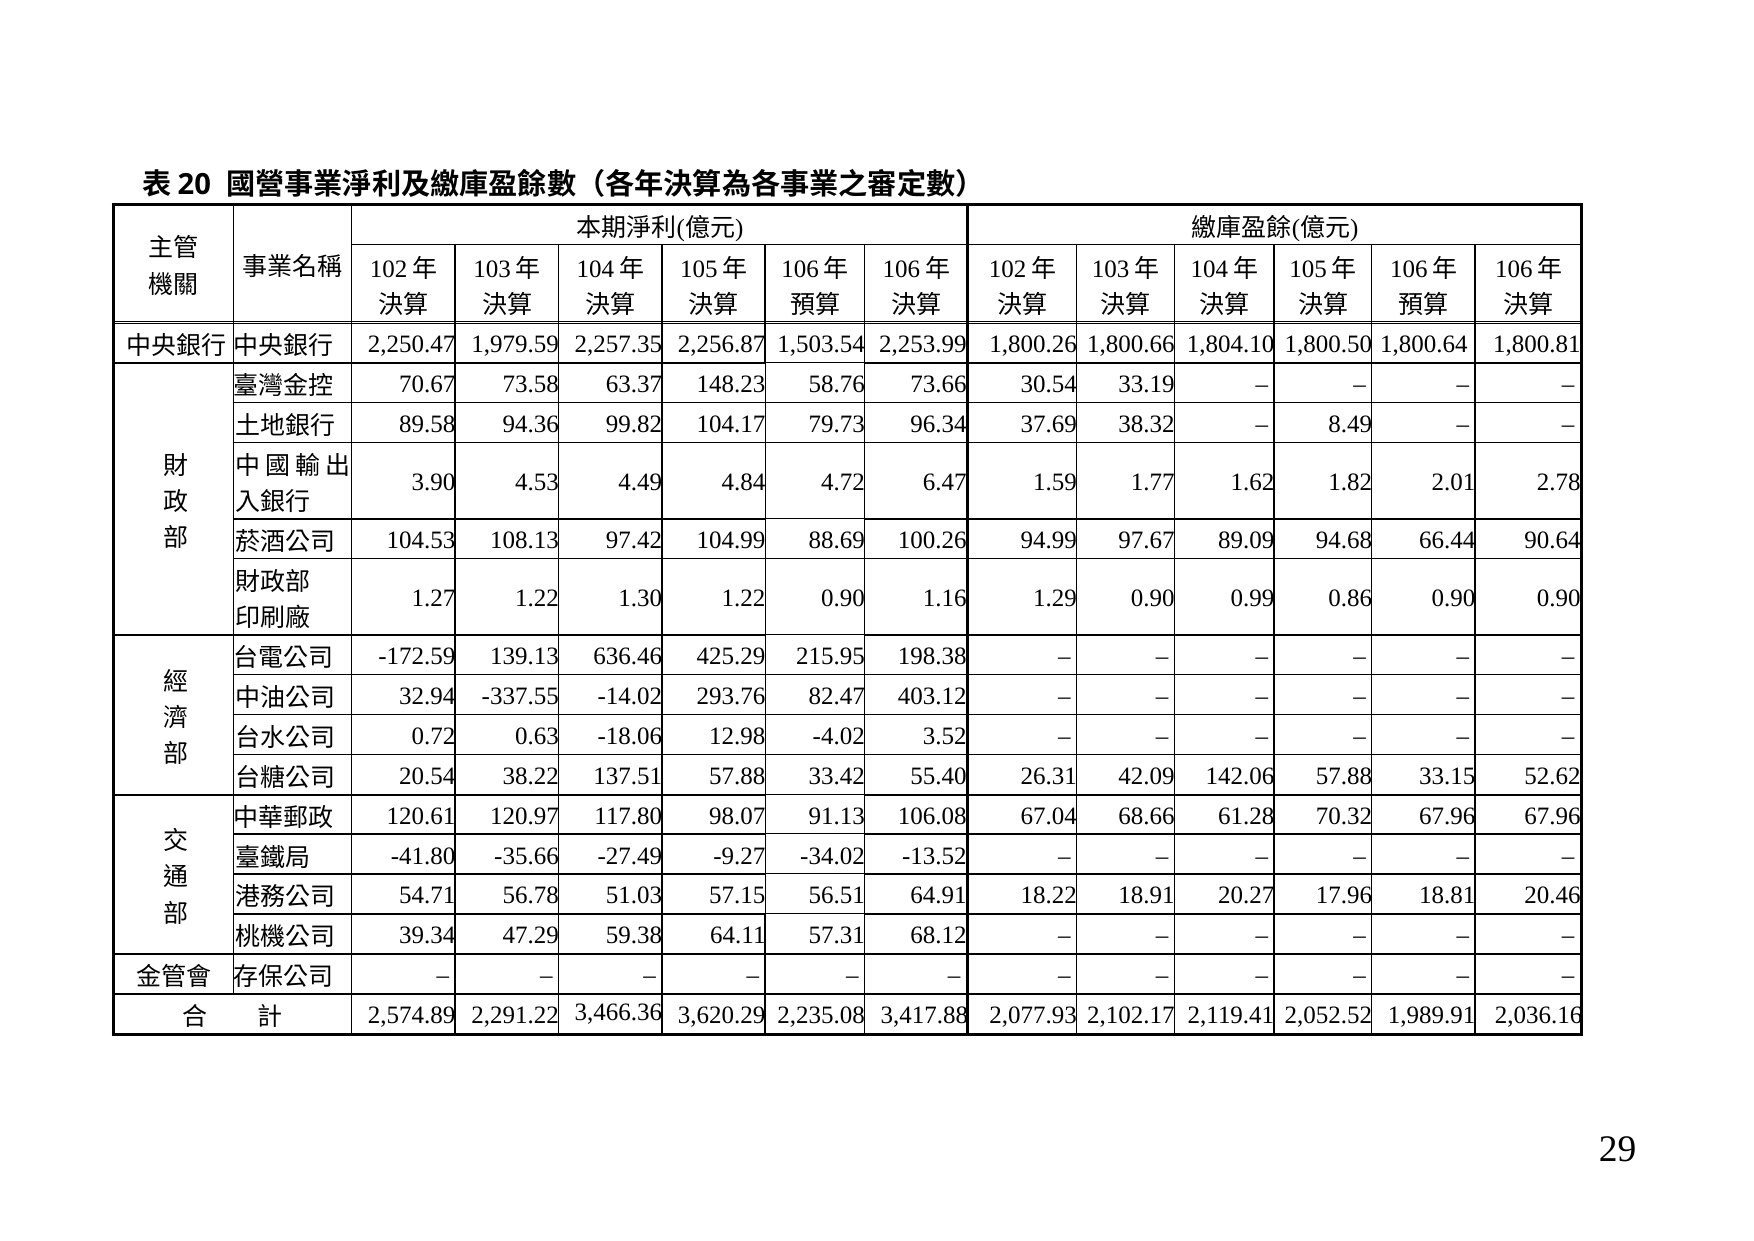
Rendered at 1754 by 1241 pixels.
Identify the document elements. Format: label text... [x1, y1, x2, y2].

table_cell 2,250.47 [352, 324, 454, 362]
table_cell 425.29 [663, 636, 765, 674]
table_cell – [1275, 675, 1371, 714]
table_cell 1,800.81 [1476, 324, 1580, 362]
table_cell 137.51 [559, 755, 661, 793]
table_cell – [559, 955, 661, 993]
table_cell -35.66 [456, 835, 558, 873]
table_cell 97.42 [559, 520, 661, 558]
table_cell 菸酒公司 [234, 520, 351, 558]
table_cell 106年 預算 [766, 245, 864, 321]
table_cell 20.54 [352, 755, 454, 793]
table_cell – [1275, 915, 1371, 953]
table_cell 2,235.08 [766, 995, 864, 1033]
table_cell -337.55 [456, 675, 558, 714]
table_header 本期淨利(億元) [352, 206, 966, 244]
table_cell -4.02 [766, 715, 864, 753]
table_cell – [1077, 915, 1174, 953]
table_cell 215.95 [766, 635, 864, 674]
table_cell – [663, 955, 764, 993]
table_cell 30.54 [969, 364, 1076, 402]
table_cell 58.76 [766, 363, 864, 402]
table_cell 120.97 [456, 796, 558, 833]
table_cell 3,466.36 [559, 995, 661, 1033]
table_cell 59.38 [559, 915, 661, 953]
table_cell 104.17 [663, 403, 765, 442]
table_cell 70.32 [1275, 796, 1371, 833]
table_cell 合 計 [115, 995, 351, 1033]
table_cell 142.06 [1175, 755, 1273, 793]
table_cell 1,503.54 [766, 324, 864, 362]
table_cell 4.53 [456, 443, 558, 518]
table_cell 198.38 [865, 636, 966, 674]
table_cell 1.22 [663, 559, 765, 634]
table_cell 2,077.93 [969, 995, 1076, 1033]
table_cell 97.67 [1077, 520, 1174, 558]
table_cell – [1476, 715, 1580, 753]
table_cell 55.40 [865, 755, 966, 793]
table_cell -9.27 [663, 835, 765, 873]
table_cell – [1077, 636, 1174, 674]
table_cell 106.08 [865, 796, 966, 833]
table_cell 中華郵政 [234, 796, 351, 833]
table_cell 2,102.17 [1077, 995, 1174, 1033]
table_cell 1,979.59 [456, 324, 558, 362]
table_cell 120.61 [352, 796, 454, 833]
table_cell 中央銀行 [234, 324, 351, 362]
table_cell – [1275, 955, 1371, 993]
table_cell 56.78 [456, 875, 558, 913]
table_cell 2,257.35 [559, 324, 661, 362]
table_cell 57.88 [1275, 755, 1371, 793]
table_cell 148.23 [663, 364, 765, 402]
table_header 主管 機關 [115, 206, 233, 321]
table_cell -41.80 [352, 835, 454, 873]
table_cell – [352, 955, 454, 993]
table_cell 38.22 [456, 755, 558, 793]
table_cell -27.49 [559, 835, 661, 873]
table_cell 91.13 [766, 795, 864, 833]
table_cell 104.53 [352, 520, 454, 558]
table_cell 106年 預算 [1372, 245, 1474, 321]
table_cell 104年 決算 [559, 245, 661, 321]
table_cell 139.13 [456, 636, 558, 674]
table_cell 3,417.88 [865, 995, 966, 1033]
table_cell 108.13 [456, 520, 558, 558]
table_cell – [1372, 955, 1474, 993]
table_cell 港務公司 [234, 875, 351, 913]
table_cell 17.96 [1275, 875, 1371, 913]
table_cell 1,804.10 [1175, 324, 1273, 362]
table_cell 54.71 [352, 875, 454, 913]
table_cell 1.29 [969, 559, 1076, 634]
table_cell – [1372, 675, 1474, 714]
table_cell – [1175, 955, 1273, 993]
table_cell – [1476, 835, 1580, 873]
table_cell 0.86 [1275, 559, 1371, 634]
table_cell – [1372, 636, 1474, 674]
table_cell 52.62 [1476, 755, 1580, 793]
table_cell 37.69 [969, 403, 1076, 442]
table_cell 94.36 [456, 403, 558, 442]
table_cell 56.51 [766, 874, 864, 913]
table_cell -14.02 [559, 675, 661, 714]
table_cell 64.91 [865, 875, 966, 913]
table_cell – [969, 675, 1076, 714]
table_cell 68.12 [865, 915, 966, 953]
subtitle 表20 國營事業淨利及繳庫盈餘數（各年決算為各事業之審定數） [59, 128, 1636, 203]
table_cell 64.11 [663, 915, 764, 953]
table_cell 57.15 [663, 875, 765, 913]
table_cell 104.99 [663, 520, 765, 558]
table_cell 1.27 [352, 559, 454, 634]
table_cell – [1372, 715, 1474, 753]
table_cell – [1476, 636, 1580, 674]
table_cell 0.90 [1372, 559, 1474, 634]
table_cell -18.06 [559, 715, 661, 753]
table_cell 金管會 [115, 955, 233, 993]
table_cell 99.82 [559, 403, 661, 442]
table_cell – [1275, 364, 1371, 402]
table_cell – [1077, 835, 1174, 873]
table_cell -172.59 [352, 636, 454, 674]
table_cell 102年 決算 [969, 245, 1076, 321]
table_cell 79.73 [766, 403, 864, 442]
table_cell 18.22 [969, 875, 1076, 913]
table_cell – [1077, 715, 1174, 753]
table_cell – [1175, 364, 1273, 402]
table_cell 0.90 [1476, 559, 1580, 634]
table_cell 1,800.64 [1372, 324, 1474, 362]
table_cell 103年 決算 [1077, 245, 1174, 321]
table_cell 存保公司 [234, 955, 351, 993]
table_cell – [1372, 403, 1474, 442]
table_cell 67.04 [969, 796, 1076, 833]
table_cell – [1175, 636, 1273, 674]
table_cell 8.49 [1275, 403, 1371, 442]
table_cell 82.47 [766, 675, 864, 714]
table_cell 交 通 部 [115, 796, 233, 953]
table_cell 1,800.50 [1275, 324, 1371, 362]
table_cell 中油公司 [234, 675, 351, 714]
table_cell 20.27 [1175, 875, 1273, 913]
table_cell 3.90 [352, 443, 454, 518]
table_cell – [1275, 835, 1371, 873]
table_cell 1.62 [1175, 443, 1273, 518]
table_cell 106年 決算 [1476, 245, 1580, 321]
table_cell 105年 決算 [663, 245, 764, 321]
table_cell 12.98 [663, 715, 765, 753]
table_cell 42.09 [1077, 755, 1174, 793]
table_cell 1.30 [559, 559, 661, 634]
table_cell 61.28 [1175, 796, 1273, 833]
table_cell 33.42 [766, 755, 864, 793]
table_cell – [969, 955, 1076, 993]
table_cell 33.19 [1077, 364, 1174, 402]
table_cell 6.47 [865, 443, 966, 518]
table_header 事業名稱 [234, 206, 351, 321]
table_cell 117.80 [559, 796, 661, 833]
table_cell 台糖公司 [234, 755, 351, 793]
table_cell 2,256.87 [663, 324, 764, 362]
table_cell – [969, 636, 1076, 674]
table_cell 2,036.16 [1476, 995, 1580, 1033]
table_cell 100.26 [865, 520, 966, 558]
table_cell – [456, 955, 558, 993]
table_cell 4.49 [559, 443, 661, 518]
table_header 繳庫盈餘(億元) [969, 206, 1580, 244]
table_cell – [969, 835, 1076, 873]
table_cell 39.34 [352, 915, 454, 953]
table_cell 2,291.22 [456, 995, 558, 1033]
table_cell 73.58 [456, 364, 558, 402]
table_cell 90.64 [1476, 520, 1580, 558]
table_cell 2.78 [1476, 443, 1580, 518]
table_cell – [1275, 636, 1371, 674]
table_cell – [865, 955, 966, 993]
table_cell – [1077, 675, 1174, 714]
table_cell 293.76 [663, 675, 765, 714]
table_cell 0.99 [1175, 559, 1273, 634]
table_cell 0.90 [766, 559, 864, 634]
table_cell 73.66 [865, 364, 966, 402]
table_cell 18.91 [1077, 875, 1174, 913]
table_cell – [1175, 715, 1273, 753]
table_cell 台電公司 [234, 636, 351, 674]
table_cell 經 濟 部 [115, 636, 233, 793]
table_cell 20.46 [1476, 875, 1580, 913]
table_cell 台水公司 [234, 715, 351, 753]
table_cell – [1372, 835, 1474, 873]
table_cell 1,800.26 [969, 324, 1076, 362]
table_cell 財 政 部 [115, 364, 233, 634]
table_cell – [1476, 955, 1580, 993]
table_cell 68.66 [1077, 796, 1174, 833]
table_cell – [1476, 915, 1580, 953]
table_cell 89.58 [352, 403, 454, 442]
table_cell 0.72 [352, 715, 454, 753]
table_cell 32.94 [352, 675, 454, 714]
table_cell – [969, 915, 1076, 953]
table_cell 1.22 [456, 559, 558, 634]
table_cell 33.15 [1372, 755, 1474, 793]
table_cell 1.59 [969, 443, 1076, 518]
table_cell 2,052.52 [1275, 995, 1371, 1033]
table_cell – [1476, 403, 1580, 442]
table_cell 51.03 [559, 875, 661, 913]
table_cell 26.31 [969, 755, 1076, 793]
table_cell 96.34 [865, 403, 966, 442]
table_cell 636.46 [559, 636, 661, 674]
table_cell 桃機公司 [234, 915, 351, 953]
table_cell 3,620.29 [663, 995, 764, 1033]
table_cell 0.90 [1077, 559, 1174, 634]
table_cell 臺灣金控 [234, 364, 351, 402]
table_cell 中央銀行 [115, 324, 233, 362]
table_cell 57.31 [766, 914, 864, 953]
table_cell 財政部 印刷廠 [234, 559, 351, 634]
table_cell 88.69 [766, 519, 864, 558]
table_cell – [1275, 715, 1371, 753]
table_cell 67.96 [1476, 796, 1580, 833]
table_cell 1,800.66 [1077, 324, 1174, 362]
table_cell -13.52 [865, 835, 966, 873]
table_cell -34.02 [766, 834, 864, 873]
table_cell – [1077, 955, 1174, 993]
table_cell – [766, 955, 864, 993]
table_cell 105年 決算 [1275, 245, 1371, 321]
table_cell 106年 決算 [865, 245, 966, 321]
table_cell – [1476, 675, 1580, 714]
table_cell 47.29 [456, 915, 558, 953]
table_cell 2,119.41 [1175, 995, 1273, 1033]
table_cell – [1372, 364, 1474, 402]
table_cell 4.84 [663, 443, 765, 518]
table_cell 103年 決算 [456, 245, 558, 321]
table_cell 2,253.99 [865, 324, 966, 362]
table_cell 102年 決算 [352, 245, 454, 321]
table_cell – [1175, 675, 1273, 714]
table_cell 2,574.89 [352, 995, 454, 1033]
table_cell 98.07 [663, 796, 765, 833]
table_cell – [1372, 915, 1474, 953]
table_cell 94.99 [969, 520, 1076, 558]
table_cell – [1476, 364, 1580, 402]
table_cell – [1175, 915, 1273, 953]
table_cell 0.63 [456, 715, 558, 753]
table_cell 403.12 [865, 675, 966, 714]
table_cell 2.01 [1372, 443, 1474, 518]
table_cell 1.16 [865, 559, 966, 634]
table_cell 1.77 [1077, 443, 1174, 518]
table_cell 3.52 [865, 715, 966, 753]
table_cell – [969, 715, 1076, 753]
table_cell 18.81 [1372, 875, 1474, 913]
table_cell 1,989.91 [1372, 995, 1474, 1033]
table_cell 38.32 [1077, 403, 1174, 442]
table_cell 104年 決算 [1175, 245, 1273, 321]
table_cell 63.37 [559, 364, 661, 402]
table_cell 臺鐵局 [234, 835, 351, 873]
table_cell 中國輸出入銀行 [234, 443, 351, 518]
table_cell 4.72 [766, 443, 864, 518]
table_cell – [1175, 835, 1273, 873]
table_cell 89.09 [1175, 520, 1273, 558]
table_cell 土地銀行 [234, 403, 351, 442]
table_cell 66.44 [1372, 520, 1474, 558]
table_cell 57.88 [663, 755, 765, 793]
table_cell 1.82 [1275, 443, 1371, 518]
table_cell 67.96 [1372, 796, 1474, 833]
table_cell 70.67 [352, 364, 454, 402]
table_cell 94.68 [1275, 520, 1371, 558]
table_cell – [1175, 403, 1273, 442]
